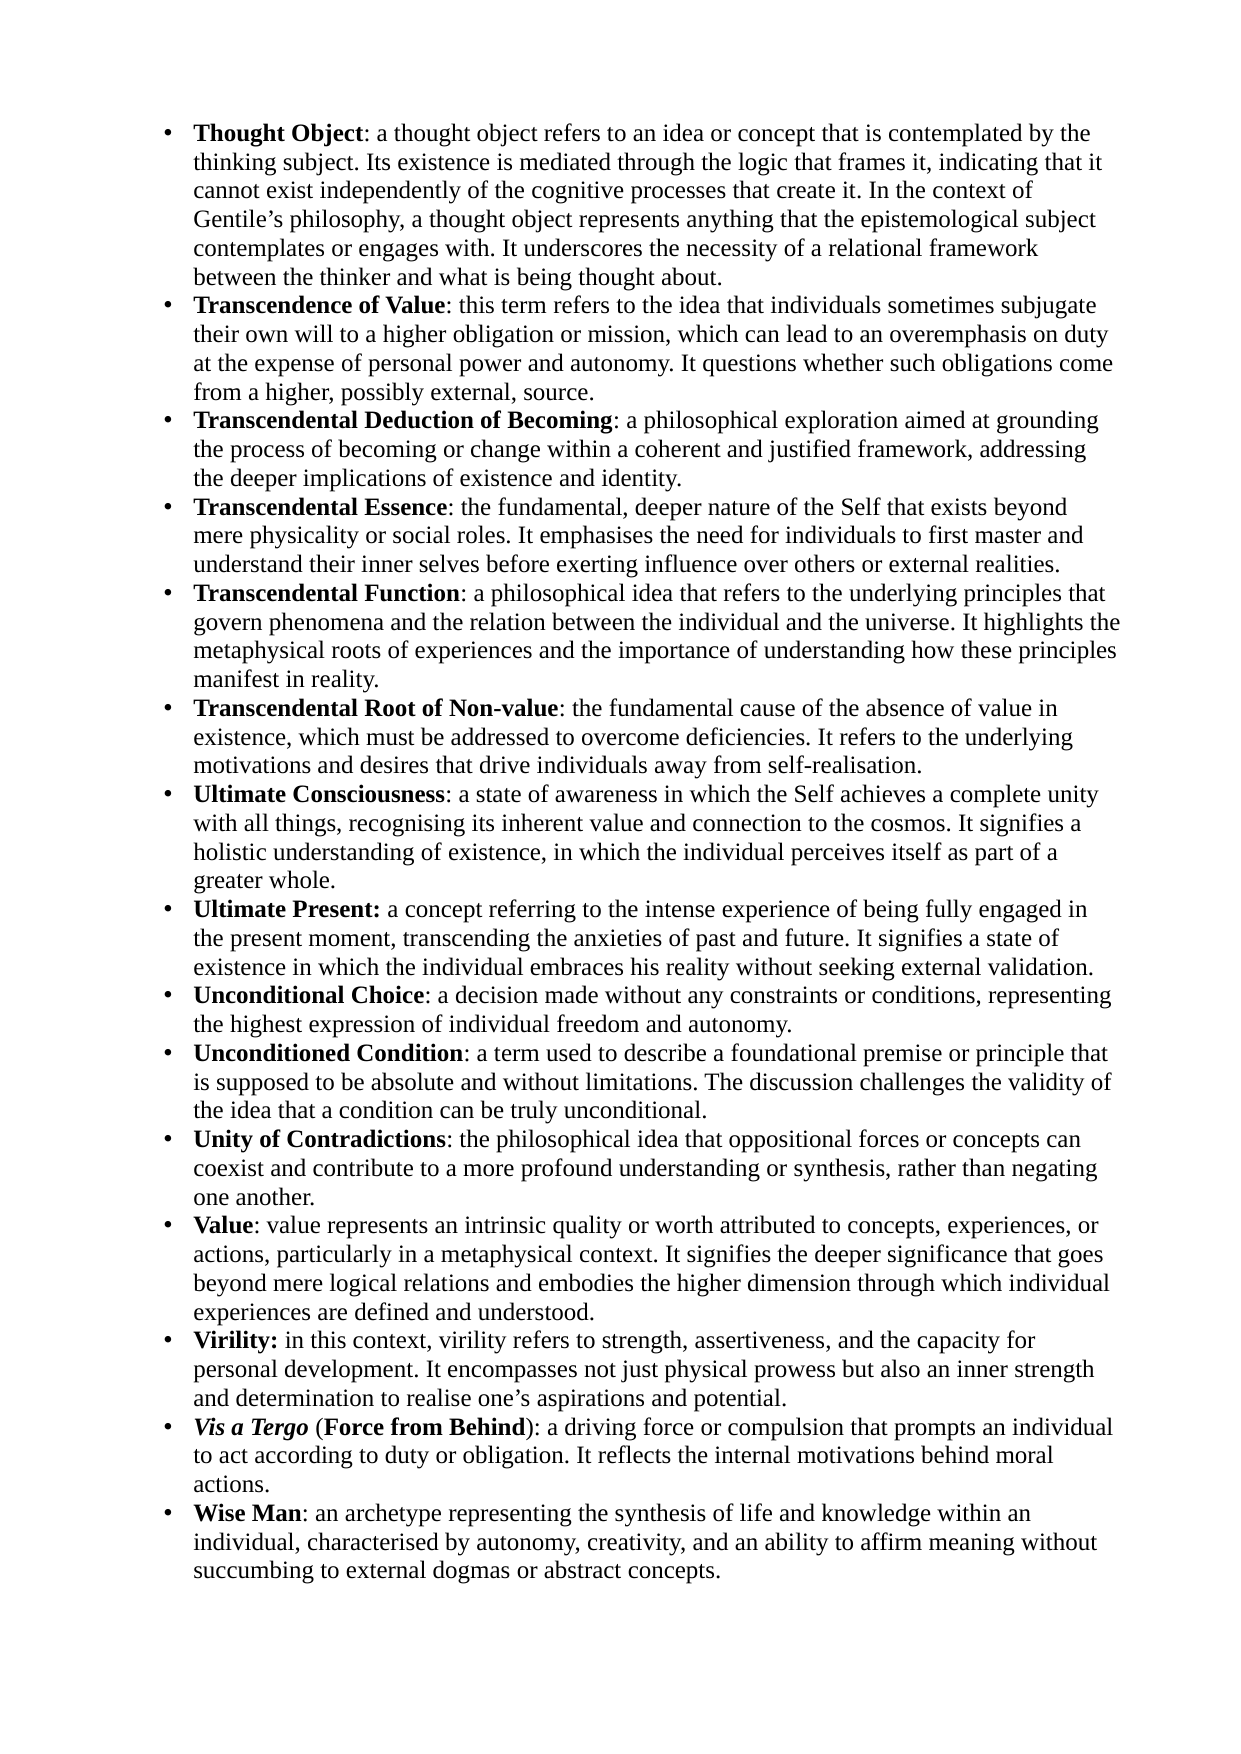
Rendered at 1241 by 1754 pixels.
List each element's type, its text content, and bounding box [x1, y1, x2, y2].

list Unconditioned Condition: a term used to describe a foundational premise or principle that is supposed to be absolute and without limitations. The discussion challenges the validity of the idea that a condition can be truly unconditional. [164, 1038, 1122, 1124]
list Vis a Tergo (Force from Behind): a driving force or compulsion that prompts an individual to act according to duty or obligation. It reflects the internal motivations behind moral actions. [164, 1412, 1122, 1498]
list Ultimate Consciousness: a state of awareness in which the Self achieves a complete unity with all things, recognising its inherent value and connection to the cosmos. It signifies a holistic understanding of existence, in which the individual perceives itself as part of a greater whole. [164, 779, 1122, 894]
list Transcendental Function: a philosophical idea that refers to the underlying principles that govern phenomena and the relation between the individual and the universe. It highlights the metaphysical roots of experiences and the importance of understanding how these principles manifest in reality. [164, 578, 1122, 693]
list Thought Object: a thought object refers to an idea or concept that is contemplated by the thinking subject. Its existence is mediated through the logic that frames it, indicating that it cannot exist independently of the cognitive processes that create it. In the context of Gentile’s philosophy, a thought object represents anything that the epistemological subject contemplates or engages with. It underscores the necessity of a relational framework between the thinker and what is being thought about. [164, 118, 1122, 291]
list Unconditional Choice: a decision made without any constraints or conditions, representing the highest expression of individual freedom and autonomy. [164, 981, 1122, 1038]
list Transcendental Root of Non-value: the fundamental cause of the absence of value in existence, which must be addressed to overcome deficiencies. It refers to the underlying motivations and desires that drive individuals away from self-realisation. [164, 693, 1122, 779]
list Wise Man: an archetype representing the synthesis of life and knowledge within an individual, characterised by autonomy, creativity, and an ability to affirm meaning without succumbing to external dogmas or abstract concepts. [164, 1498, 1122, 1584]
list Unity of Contradictions: the philosophical idea that oppositional forces or concepts can coexist and contribute to a more profound understanding or synthesis, rather than negating one another. [164, 1124, 1122, 1211]
list Transcendence of Value: this term refers to the idea that individuals sometimes subjugate their own will to a higher obligation or mission, which can lead to an overemphasis on duty at the expense of personal power and autonomy. It questions whether such obligations come from a higher, possibly external, source. [164, 291, 1122, 406]
list Transcendental Deduction of Becoming: a philosophical exploration aimed at grounding the process of becoming or change within a coherent and justified framework, addressing the deeper implications of existence and identity. [164, 406, 1122, 492]
list Transcendental Essence: the fundamental, deeper nature of the Self that exists beyond mere physicality or social roles. It emphasises the need for individuals to first master and understand their inner selves before exerting influence over others or external realities. [164, 492, 1122, 578]
list Virility: in this context, virility refers to strength, assertiveness, and the capacity for personal development. It encompasses not just physical prowess but also an inner strength and determination to realise one’s aspirations and potential. [164, 1326, 1122, 1412]
list Value: value represents an intrinsic quality or worth attributed to concepts, experiences, or actions, particularly in a metaphysical context. It signifies the deeper significance that goes beyond mere logical relations and embodies the higher dimension through which individual experiences are defined and understood. [164, 1211, 1122, 1326]
list Ultimate Present: a concept referring to the intense experience of being fully engaged in the present moment, transcending the anxieties of past and future. It signifies a state of existence in which the individual embraces his reality without seeking external validation. [164, 894, 1122, 981]
